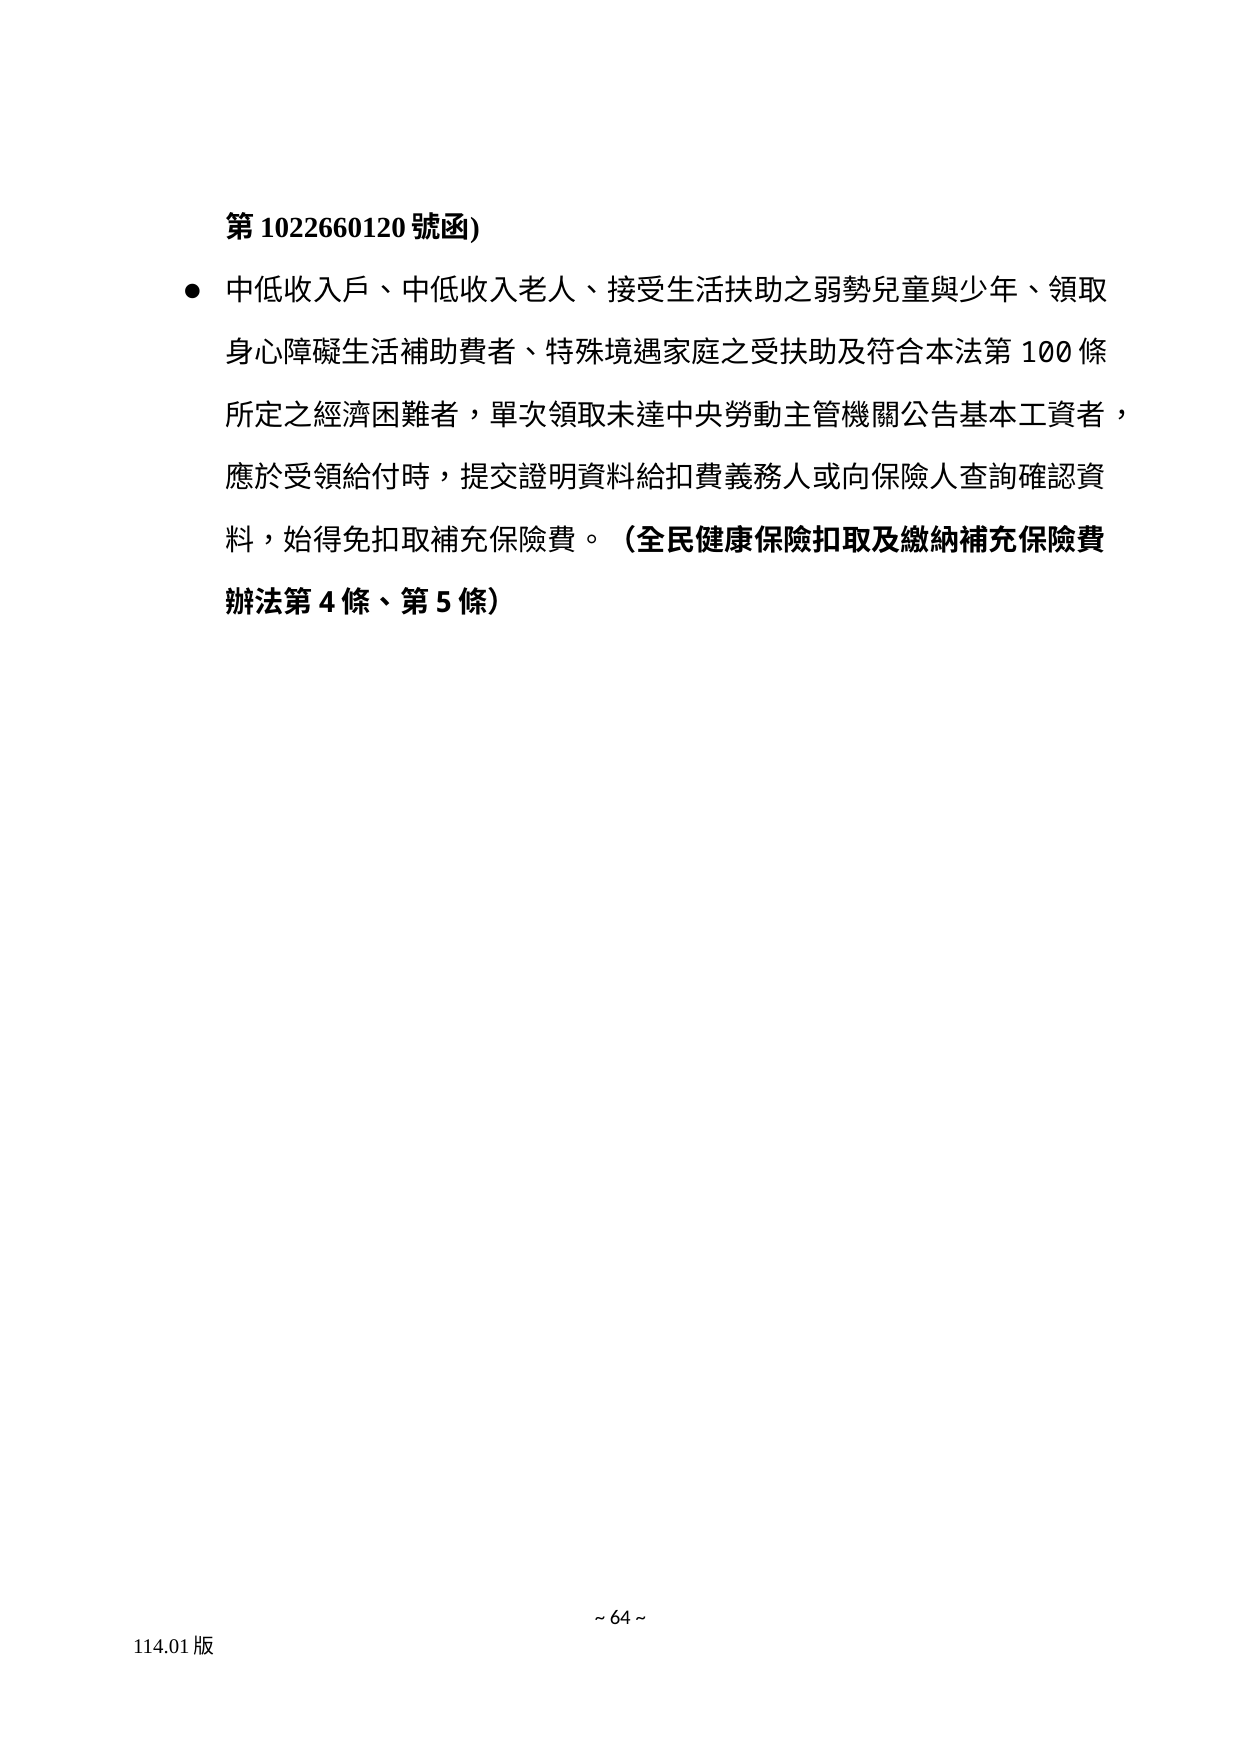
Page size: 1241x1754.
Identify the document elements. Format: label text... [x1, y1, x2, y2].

list 第1022660120號函) [183, 183, 1107, 246]
list 中低收入戶、中低收入老人、接受生活扶助之弱勢兒童與少年、領取身心障礙生活補助費者、特殊境遇家庭之受扶助及符合本法第100條所定之經濟困難者，單次領取未達中央勞動主管機關公告基本工資者，應於受領給付時，提交證明資料給扣費義務人或向保險人查詢確認資料，始得免扣取補充保險費。（全民健康保險扣取及繳納補充保險費辦法第4條、第5條） [183, 246, 1107, 621]
